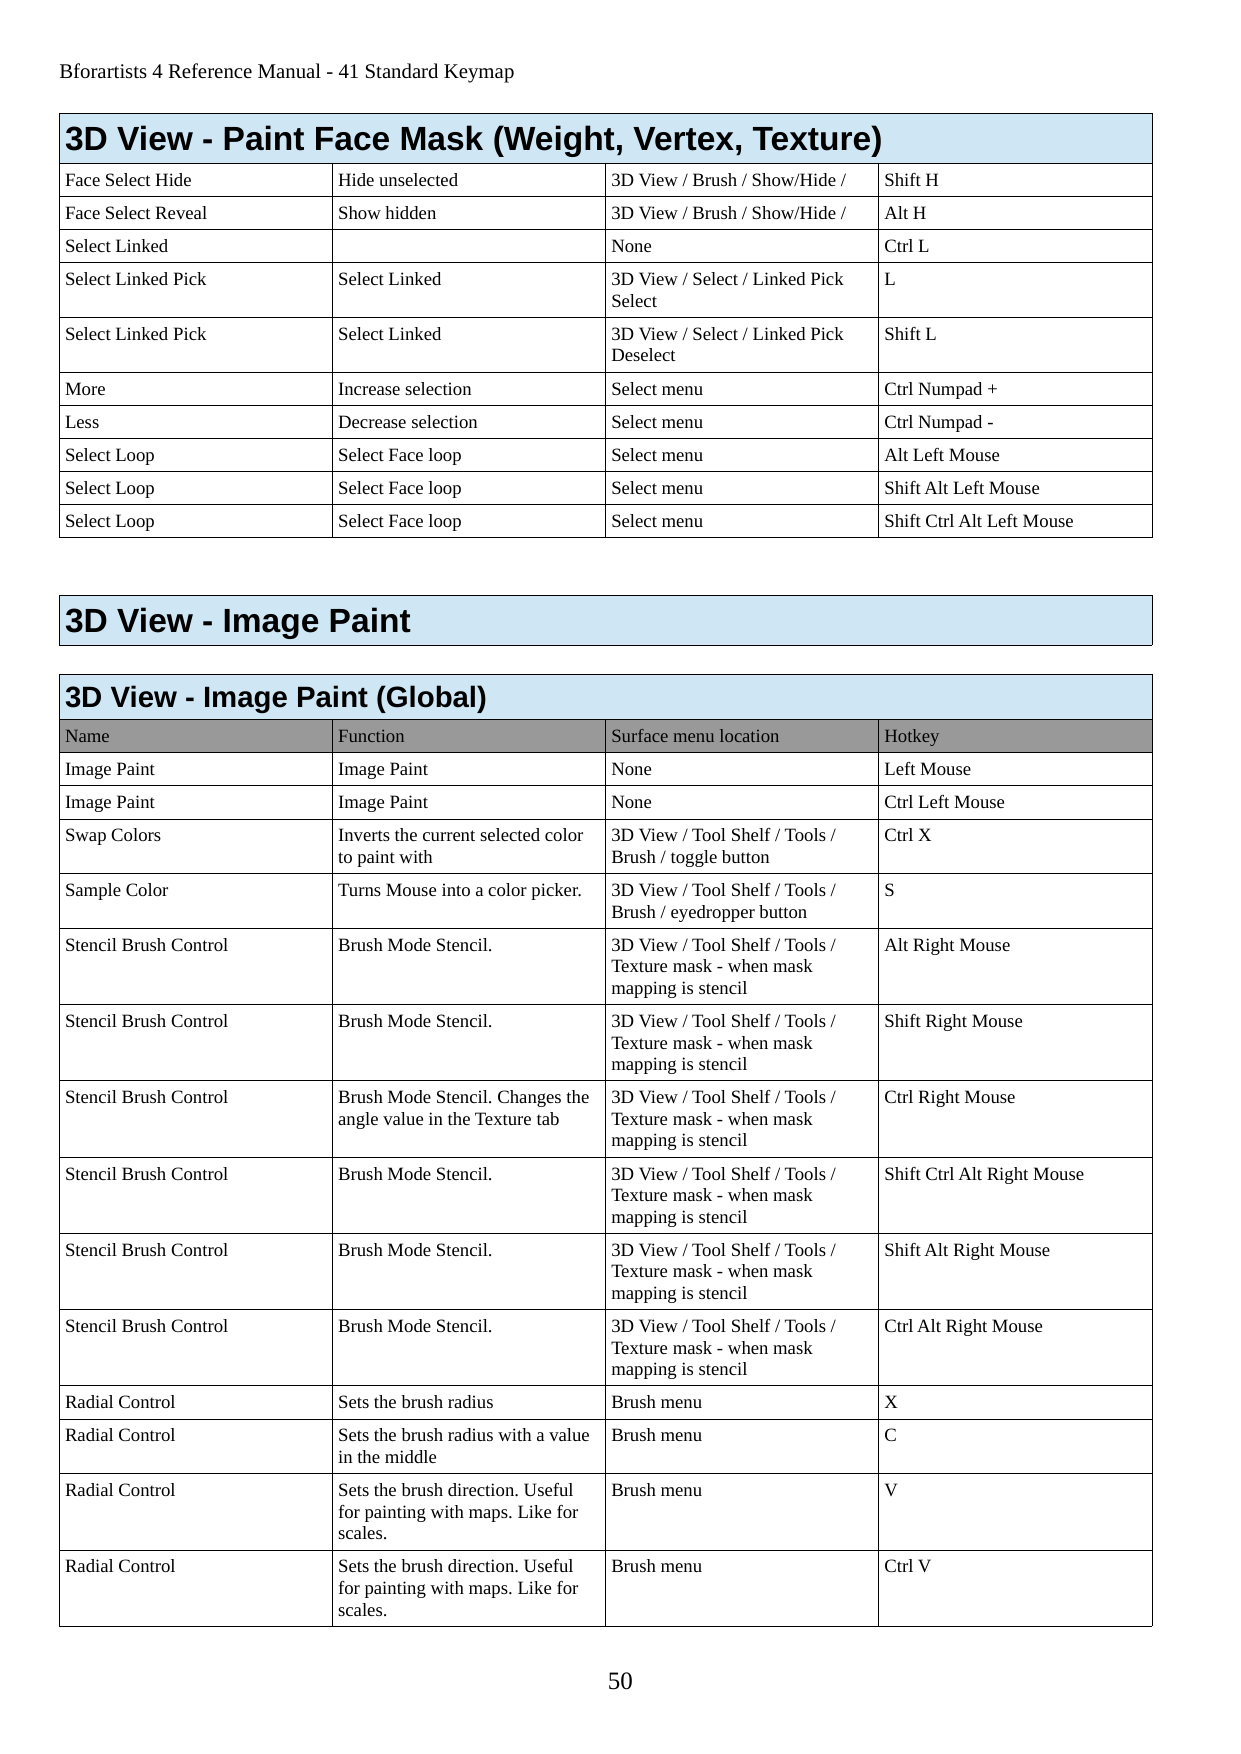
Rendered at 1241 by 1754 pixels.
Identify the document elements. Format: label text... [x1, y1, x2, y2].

table_cell Alt Left Mouse [879, 439, 1152, 471]
table_cell Inverts the current selected color to paint with [333, 820, 605, 873]
table_cell Less [60, 406, 332, 438]
table_cell Brush menu [606, 1474, 878, 1549]
table_header 3D View - Image Paint (Global) [60, 675, 1152, 719]
table_cell Stencil Brush Control [60, 1234, 332, 1309]
table_cell Image Paint [333, 786, 605, 818]
table_cell Hotkey [879, 720, 1152, 752]
table_cell Select Loop [60, 472, 332, 504]
table_cell Sample Color [60, 874, 332, 928]
table_cell More [60, 373, 332, 405]
table_cell Image Paint [333, 753, 605, 785]
table_cell [333, 230, 605, 262]
table_cell Shift Ctrl Alt Right Mouse [879, 1158, 1152, 1233]
table_cell Shift Alt Right Mouse [879, 1234, 1152, 1309]
table_cell Select menu [606, 505, 878, 537]
table_cell Brush Mode Stencil. Changes the angle value in the Texture tab [333, 1081, 605, 1157]
table_cell Image Paint [60, 753, 332, 785]
table_cell Brush Mode Stencil. [333, 1310, 605, 1385]
table_header 3D View - Paint Face Mask (Weight, Vertex, Texture) [60, 114, 1152, 163]
table_cell 3D View / Select / Linked Pick Deselect [606, 318, 878, 372]
table_cell V [879, 1474, 1152, 1549]
table_cell Ctrl X [879, 820, 1152, 873]
table_cell Face Select Reveal [60, 197, 332, 229]
table_cell C [879, 1420, 1152, 1473]
table_cell Shift Right Mouse [879, 1005, 1152, 1080]
table_cell 3D View / Tool Shelf / Tools / Texture mask - when mask mapping is stencil [606, 1158, 878, 1233]
table_cell 3D View / Tool Shelf / Tools / Texture mask - when mask mapping is stencil [606, 1310, 878, 1385]
table_cell Face Select Hide [60, 164, 332, 196]
table_cell Radial Control [60, 1420, 332, 1473]
table_cell 3D View / Tool Shelf / Tools / Texture mask - when mask mapping is stencil [606, 1234, 878, 1309]
table_cell Stencil Brush Control [60, 1081, 332, 1157]
table_cell Alt Right Mouse [879, 929, 1152, 1004]
table_cell Hide unselected [333, 164, 605, 196]
table_cell 3D View / Tool Shelf / Tools / Texture mask - when mask mapping is stencil [606, 1005, 878, 1080]
table_cell Brush Mode Stencil. [333, 929, 605, 1004]
table_cell Brush Mode Stencil. [333, 1005, 605, 1080]
table_cell Stencil Brush Control [60, 1310, 332, 1385]
table_cell Function [333, 720, 605, 752]
table_cell Sets the brush radius with a value in the middle [333, 1420, 605, 1473]
table_cell Show hidden [333, 197, 605, 229]
table_cell Select Linked [333, 318, 605, 372]
table_cell Ctrl Left Mouse [879, 786, 1152, 818]
table_cell Select Linked Pick [60, 263, 332, 317]
table_cell Select Linked Pick [60, 318, 332, 372]
table_cell Ctrl Numpad - [879, 406, 1152, 438]
table_cell Shift L [879, 318, 1152, 372]
table_cell Shift Ctrl Alt Left Mouse [879, 505, 1152, 537]
table_cell Stencil Brush Control [60, 1158, 332, 1233]
table_cell Select menu [606, 406, 878, 438]
table_cell Select menu [606, 472, 878, 504]
table_cell Sets the brush direction. Useful for painting with maps. Like for scales. [333, 1551, 605, 1626]
table_cell Ctrl L [879, 230, 1152, 262]
table_cell Shift H [879, 164, 1152, 196]
table_cell S [879, 874, 1152, 928]
table_cell Stencil Brush Control [60, 929, 332, 1004]
table_cell Increase selection [333, 373, 605, 405]
table_cell None [606, 786, 878, 818]
table_cell Image Paint [60, 786, 332, 818]
table_cell Radial Control [60, 1474, 332, 1549]
table_cell L [879, 263, 1152, 317]
table_cell Alt H [879, 197, 1152, 229]
table_cell 3D View / Tool Shelf / Tools / Texture mask - when mask mapping is stencil [606, 929, 878, 1004]
table_cell Ctrl Right Mouse [879, 1081, 1152, 1157]
table_cell Name [60, 720, 332, 752]
table_cell Brush menu [606, 1551, 878, 1626]
table_cell 3D View / Brush / Show/Hide / [606, 197, 878, 229]
table_cell Radial Control [60, 1551, 332, 1626]
table_cell 3D View / Tool Shelf / Tools / Brush / eyedropper button [606, 874, 878, 928]
table_cell 3D View / Tool Shelf / Tools / Texture mask - when mask mapping is stencil [606, 1081, 878, 1157]
table_cell 3D View / Brush / Show/Hide / [606, 164, 878, 196]
table_cell Brush menu [606, 1420, 878, 1473]
table_cell Select menu [606, 439, 878, 471]
table_cell Select Face loop [333, 472, 605, 504]
table_cell Turns Mouse into a color picker. [333, 874, 605, 928]
table_cell 3D View / Tool Shelf / Tools / Brush / toggle button [606, 820, 878, 873]
table_cell Select menu [606, 373, 878, 405]
table_cell 3D View / Select / Linked Pick Select [606, 263, 878, 317]
table_cell Select Loop [60, 505, 332, 537]
table_cell Sets the brush direction. Useful for painting with maps. Like for scales. [333, 1474, 605, 1549]
table_cell Left Mouse [879, 753, 1152, 785]
table_cell Surface menu location [606, 720, 878, 752]
table_header 3D View - Image Paint [60, 596, 1152, 645]
table_cell Radial Control [60, 1386, 332, 1418]
table_cell Ctrl Numpad + [879, 373, 1152, 405]
table_cell Ctrl Alt Right Mouse [879, 1310, 1152, 1385]
table_cell Select Linked [333, 263, 605, 317]
table_cell Ctrl V [879, 1551, 1152, 1626]
table_cell Select Face loop [333, 505, 605, 537]
table_cell Stencil Brush Control [60, 1005, 332, 1080]
table_cell Sets the brush radius [333, 1386, 605, 1418]
table_cell Shift Alt Left Mouse [879, 472, 1152, 504]
table_cell Select Face loop [333, 439, 605, 471]
table_cell None [606, 230, 878, 262]
table_cell Select Loop [60, 439, 332, 471]
table_cell None [606, 753, 878, 785]
table_cell Swap Colors [60, 820, 332, 873]
table_cell Decrease selection [333, 406, 605, 438]
table_cell Brush menu [606, 1386, 878, 1418]
table_cell Brush Mode Stencil. [333, 1158, 605, 1233]
table_cell X [879, 1386, 1152, 1418]
table_cell Brush Mode Stencil. [333, 1234, 605, 1309]
table_cell Select Linked [60, 230, 332, 262]
